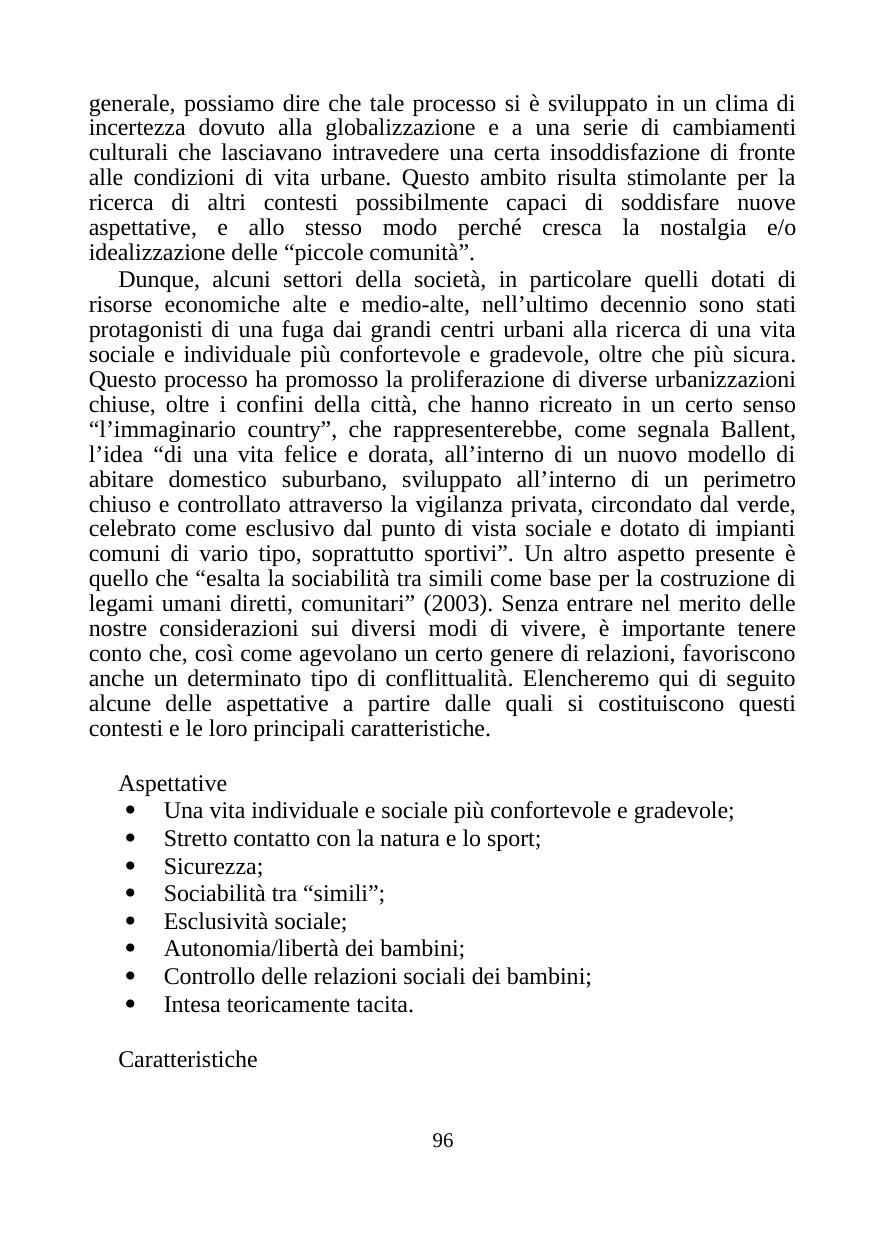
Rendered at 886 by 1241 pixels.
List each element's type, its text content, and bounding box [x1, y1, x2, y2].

list Sociabilità tra “simili”; [126, 879, 797, 907]
list Sicurezza; [126, 852, 797, 879]
list Intesa teoricamente tacita. [126, 990, 797, 1017]
list Una vita individuale e sociale più confortevole e gradevole; [126, 796, 797, 824]
text Aspettative [88, 769, 797, 796]
list Stretto contatto con la natura e lo sport; [126, 824, 797, 852]
list Autonomia/libertà dei bambini; [126, 934, 797, 962]
list Esclusività sociale; [126, 907, 797, 934]
text generale, possiamo dire che tale processo si è sviluppato in un clima di incertezza dovuto alla globalizzazione e a una serie di cambiamenti culturali che lasciavano intravedere una certa insoddisfazione di fronte alle condizioni di vita urbane. Questo ambito risulta stimolante per la ricerca di altri contesti possibilmente capaci di soddisfare nuove aspettative, e allo stesso modo perché cresca la nostalgia e/o idealizzazione delle “piccole comunità”. [88, 88, 797, 266]
text Caratteristiche [88, 1045, 797, 1072]
text Dunque, alcuni settori della società, in particolare quelli dotati di risorse economiche alte e medio-alte, nell’ultimo decennio sono stati protagonisti di una fuga dai grandi centri urbani alla ricerca di una vita sociale e individuale più confortevole e gradevole, oltre che più sicura. Questo processo ha promosso la proliferazione di diverse urbanizzazioni chiuse, oltre i confini della città, che hanno ricreato in un certo senso “l’immaginario country”, che rappresenterebbe, come segnala Ballent, l’idea “di una vita felice e dorata, all’interno di un nuovo modello di abitare domestico suburbano, sviluppato all’interno di un perimetro chiuso e controllato attraverso la vigilanza privata, circondato dal verde, celebrato come esclusivo dal punto di vista sociale e dotato di impianti comuni di vario tipo, soprattutto sportivi”. Un altro aspetto presente è quello che “esalta la sociabilità tra simili come base per la costruzione di legami umani diretti, comunitari” (2003). Senza entrare nel merito delle nostre considerazioni sui diversi modi di vivere, è importante tenere conto che, così come agevolano un certo genere di relazioni, favoriscono anche un determinato tipo di conflittualità. Elencheremo qui di seguito alcune delle aspettative a partire dalle quali si costituiscono questi contesti e le loro principali caratteristiche. [88, 266, 797, 741]
list Controllo delle relazioni sociali dei bambini; [126, 962, 797, 990]
